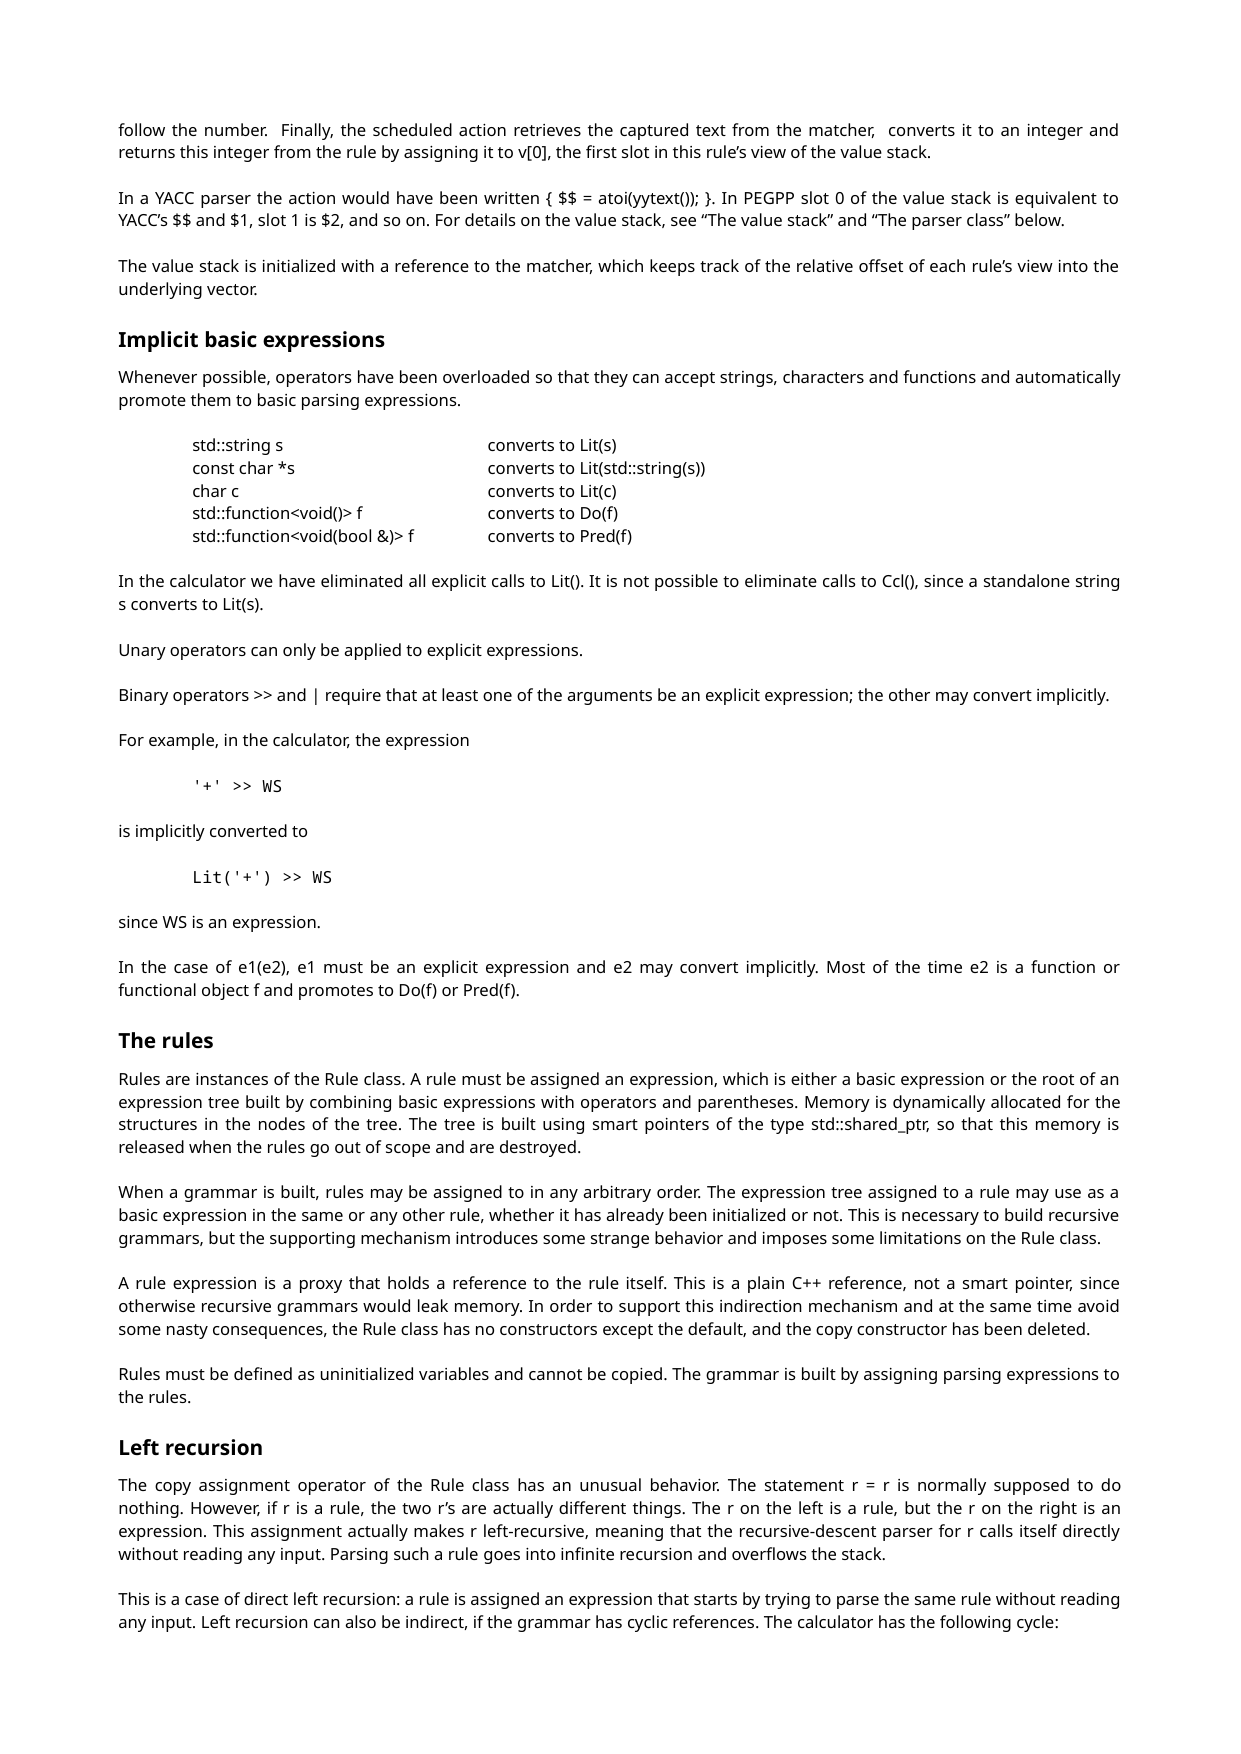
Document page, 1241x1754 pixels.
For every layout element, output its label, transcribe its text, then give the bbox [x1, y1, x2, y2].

text In the case of e1(e2), e1 must be an explicit expression and e2 may convert implicitly. Most of the time e2 is a function or functional object f and promotes to Do(f) or Pred(f). [118, 956, 1122, 1002]
text std::function<void()> f converts to Do(f) [118, 502, 1122, 525]
text In a YACC parser the action would have been written { $$ = atoi(yytext()); }. In PEGPP slot 0 of the value stack is equivalent to YACC’s $$ and $1, slot 1 is $2, and so on. For details on the value stack, see “The value stack” and “The parser class” below. [118, 186, 1122, 232]
text '+' >> WS [192, 774, 1122, 797]
text The copy assignment operator of the Rule class has an unusual behavior. The statement r = r is normally supposed to do nothing. However, if r is a rule, the two r’s are actually different things. The r on the left is a rule, but the r on the right is an expression. This assignment actually makes r left-recursive, meaning that the recursive-descent parser for r calls itself directly without reading any input. Parsing such a rule goes into infinite recursion and overflows the stack. [118, 1474, 1122, 1565]
text The value stack is initialized with a reference to the matcher, which keeps track of the relative offset of each rule’s view into the underlying vector. [118, 254, 1122, 300]
text since WS is an expression. [118, 911, 1122, 933]
subtitle Left recursion [118, 1433, 1122, 1462]
text std::string s converts to Lit(s) [118, 434, 1122, 457]
text For example, in the calculator, the expression [118, 729, 1122, 752]
text Lit('+') >> WS [192, 865, 1122, 888]
subtitle Implicit basic expressions [118, 325, 1122, 353]
text Rules are instances of the Rule class. A rule must be assigned an expression, which is either a basic expression or the root of an expression tree built by combining basic expressions with operators and parentheses. Memory is dynamically allocated for the structures in the nodes of the tree. The tree is built using smart pointers of the type std::shared_ptr, so that this memory is released when the rules go out of scope and are destroyed. [118, 1067, 1122, 1158]
text When a grammar is built, rules may be assigned to in any arbitrary order. The expression tree assigned to a rule may use as a basic expression in the same or any other rule, whether it has already been initialized or not. This is necessary to build recursive grammars, but the supporting mechanism introduces some strange behavior and imposes some limitations on the Rule class. [118, 1181, 1122, 1249]
text In the calculator we have eliminated all explicit calls to Lit(). It is not possible to eliminate calls to Ccl(), since a standalone string s converts to Lit(s). [118, 570, 1122, 616]
text std::function<void(bool &)> f converts to Pred(f) [118, 525, 1122, 547]
text const char *s converts to Lit(std::string(s)) [118, 457, 1122, 479]
text Unary operators can only be applied to explicit expressions. [118, 638, 1122, 661]
text This is a case of direct left recursion: a rule is assigned an expression that starts by trying to parse the same rule without reading any input. Left recursion can also be indirect, if the grammar has cyclic references. The calculator has the following cycle: [118, 1588, 1122, 1633]
text Whenever possible, operators have been overloaded so that they can accept strings, characters and functions and automatically promote them to basic parsing expressions. [118, 366, 1122, 411]
text Rules must be defined as uninitialized variables and cannot be copied. The grammar is built by assigning parsing expressions to the rules. [118, 1363, 1122, 1408]
text is implicitly converted to [118, 820, 1122, 843]
text char c converts to Lit(c) [118, 479, 1122, 502]
text A rule expression is a proxy that holds a reference to the rule itself. This is a plain C++ reference, not a smart pointer, since otherwise recursive grammars would leak memory. In order to support this indirection mechanism and at the same time avoid some nasty consequences, the Rule class has no constructors except the default, and the copy constructor has been deleted. [118, 1272, 1122, 1340]
text follow the number. Finally, the scheduled action retrieves the captured text from the matcher, converts it to an integer and returns this integer from the rule by assigning it to v[0], the first slot in this rule’s view of the value stack. [118, 118, 1122, 163]
text Binary operators >> and | require that at least one of the arguments be an explicit expression; the other may convert implicitly. [118, 684, 1122, 706]
subtitle The rules [118, 1027, 1122, 1055]
